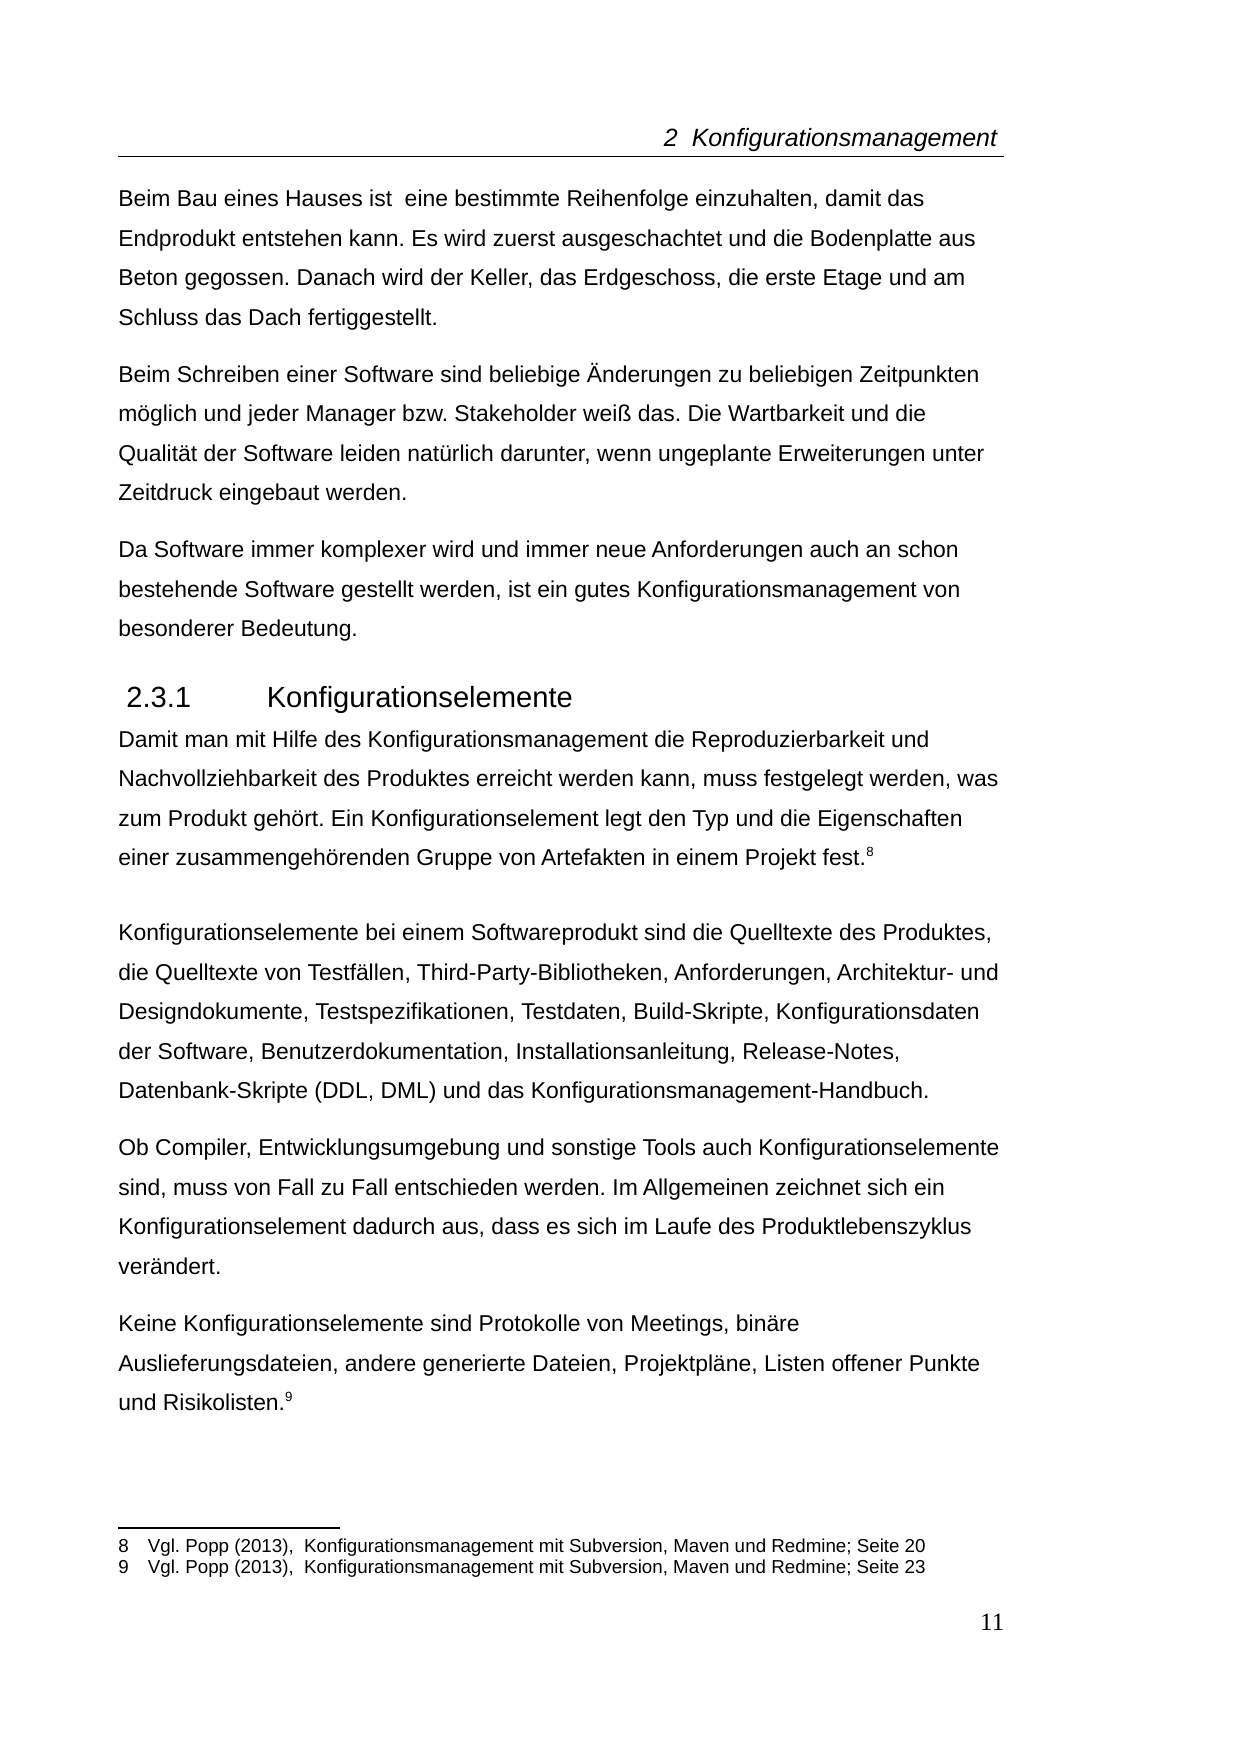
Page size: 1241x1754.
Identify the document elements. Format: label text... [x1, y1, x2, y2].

text Keine Konfigurationselemente sind Protokolle von Meetings, binäre Auslieferungsdateien, andere generierte Dateien, Projektpläne, Listen offener Punkte und Risikolisten. [118, 1310, 1004, 1415]
text Vgl. Popp (2013), Konfigurationsmanagement mit Subversion, Maven und Redmine; Seite 20 [118, 1534, 1004, 1556]
text Vgl. Popp (2013), Konfigurationsmanagement mit Subversion, Maven und Redmine; Seite 23 [118, 1556, 1004, 1578]
subtitle Konfigurationselemente [118, 680, 1004, 713]
text Beim Schreiben einer Software sind beliebige Änderungen zu beliebigen Zeitpunkten möglich und jeder Manager bzw. Stakeholder weiß das. Die Wartbarkeit und die Qualität der Software leiden natürlich darunter, wenn ungeplante Erweiterungen unter Zeitdruck eingebaut werden. [118, 361, 1004, 506]
text Ob Compiler, Entwicklungsumgebung und sonstige Tools auch Konfigurationselemente sind, muss von Fall zu Fall entschieden werden. Im Allgemeinen zeichnet sich ein Konfigurationselement dadurch aus, dass es sich im Laufe des Produktlebenszyklus verändert. [118, 1134, 1004, 1279]
text Konfigurationselemente bei einem Softwareprodukt sind die Quelltexte des Produktes, die Quelltexte von Testfällen, Third-Party-Bibliotheken, Anforderungen, Architektur- und Designdokumente, Testspezifikationen, Testdaten, Build-Skripte, Konfigurationsdaten der Software, Benutzerdokumentation, Installationsanleitung, Release-Notes, Datenbank-Skripte (DDL, DML) und das Konfigurationsmanagement-Handbuch. [118, 919, 1004, 1103]
text Damit man mit Hilfe des Konfigurationsmanagement die Reproduzierbarkeit und Nachvollziehbarkeit des Produktes erreicht werden kann, muss festgelegt werden, was zum Produkt gehört. Ein Konfigurationselement legt den Typ und die Eigenschaften einer zusammengehörenden Gruppe von Artefakten in einem Projekt fest. [118, 726, 1004, 871]
text Beim Bau eines Hauses ist eine bestimmte Reihenfolge einzuhalten, damit das Endprodukt entstehen kann. Es wird zuerst ausgeschachtet und die Bodenplatte aus Beton gegossen. Danach wird der Keller, das Erdgeschoss, die erste Etage und am Schluss das Dach fertiggestellt. [118, 185, 1004, 330]
text Da Software immer komplexer wird und immer neue Anforderungen auch an schon bestehende Software gestellt werden, ist ein gutes Konfigurationsmanagement von besonderer Bedeutung. [118, 536, 1004, 642]
